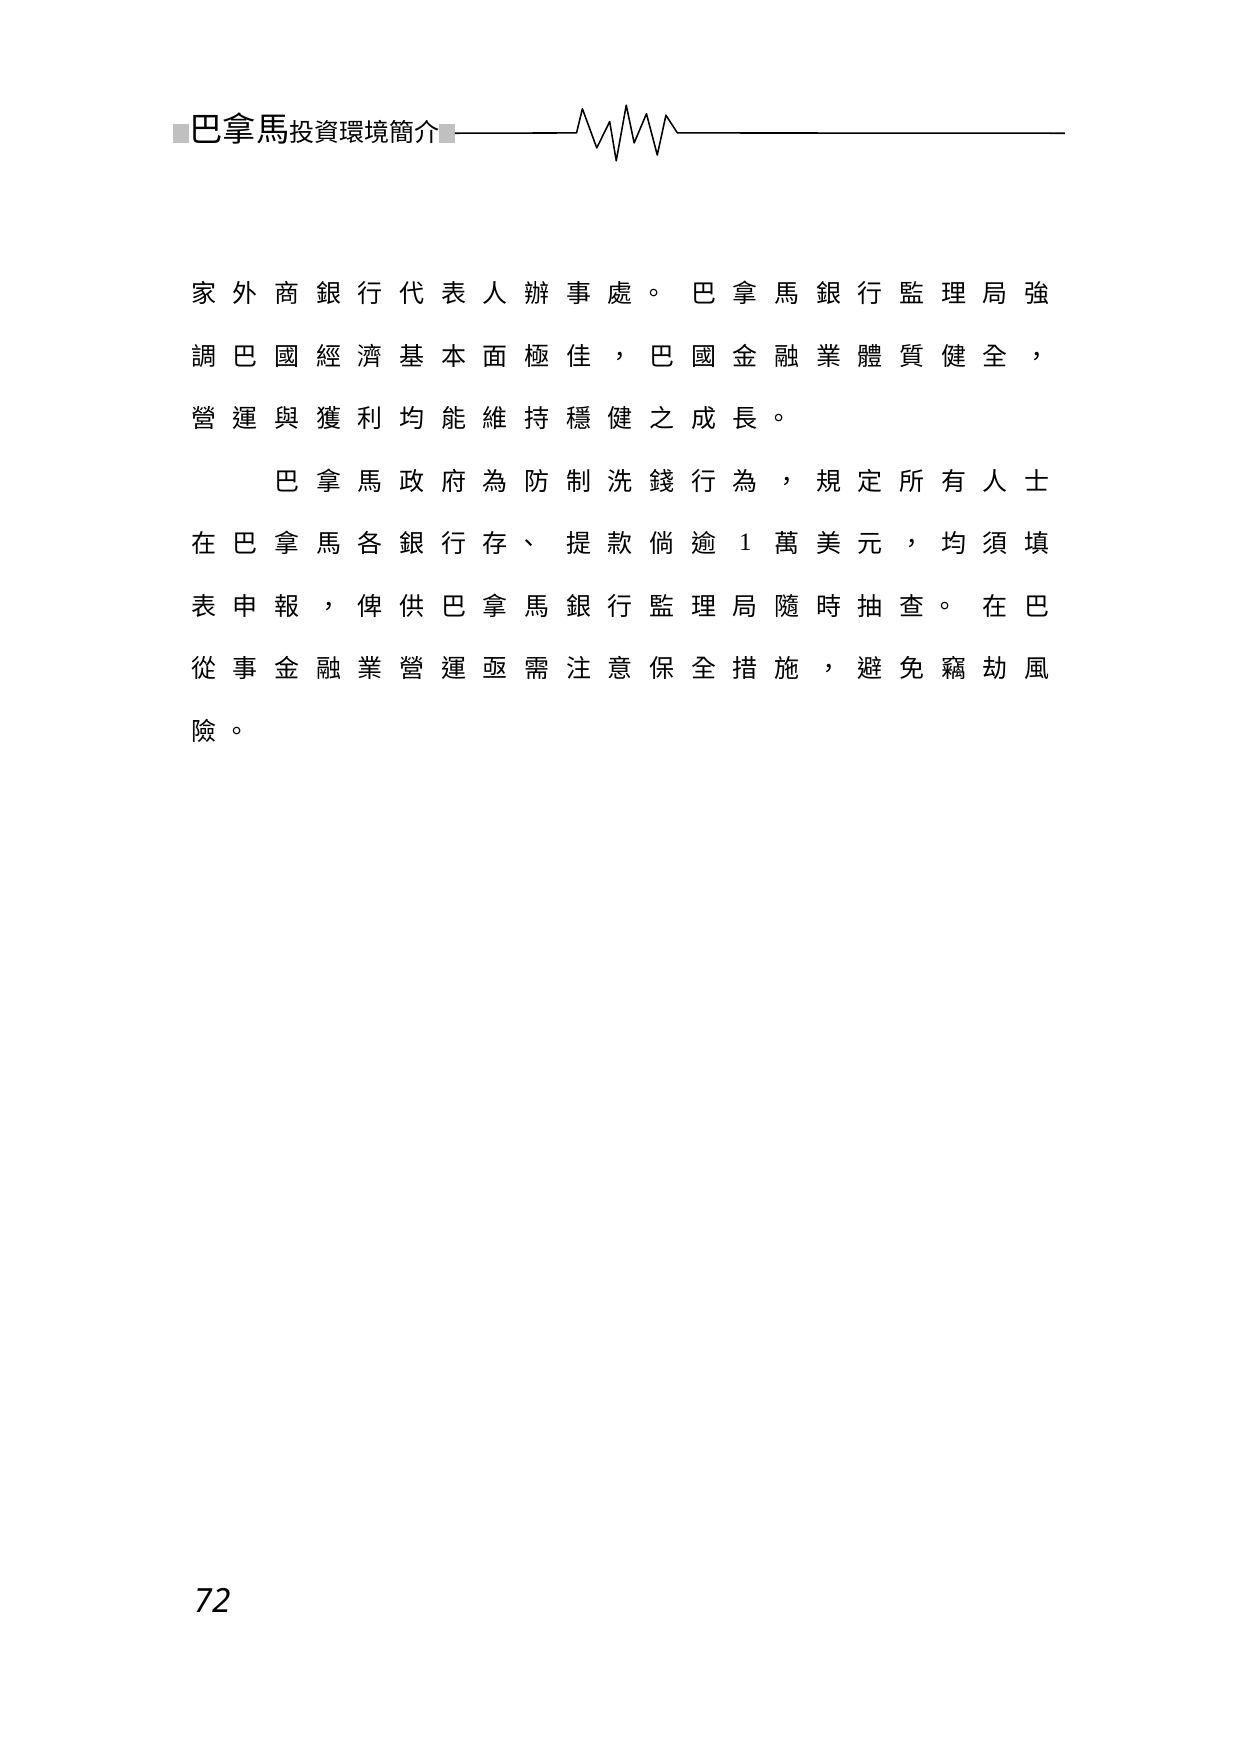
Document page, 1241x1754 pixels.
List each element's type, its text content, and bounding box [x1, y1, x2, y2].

text 家外商銀行代表人辦事處。巴拿馬銀行監理局強調巴國經濟基本面極佳，巴國金融業體質健全，營運與獲利均能維持穩健之成長。 [183, 250, 1058, 438]
text 巴拿馬政府為防制洗錢行為，規定所有人士在巴拿馬各銀行存、提款倘逾1萬美元，均須填表申報，俾供巴拿馬銀行監理局隨時抽查。在巴從事金融業營運亟需注意保全措施，避免竊劫風險。 [183, 438, 1058, 750]
